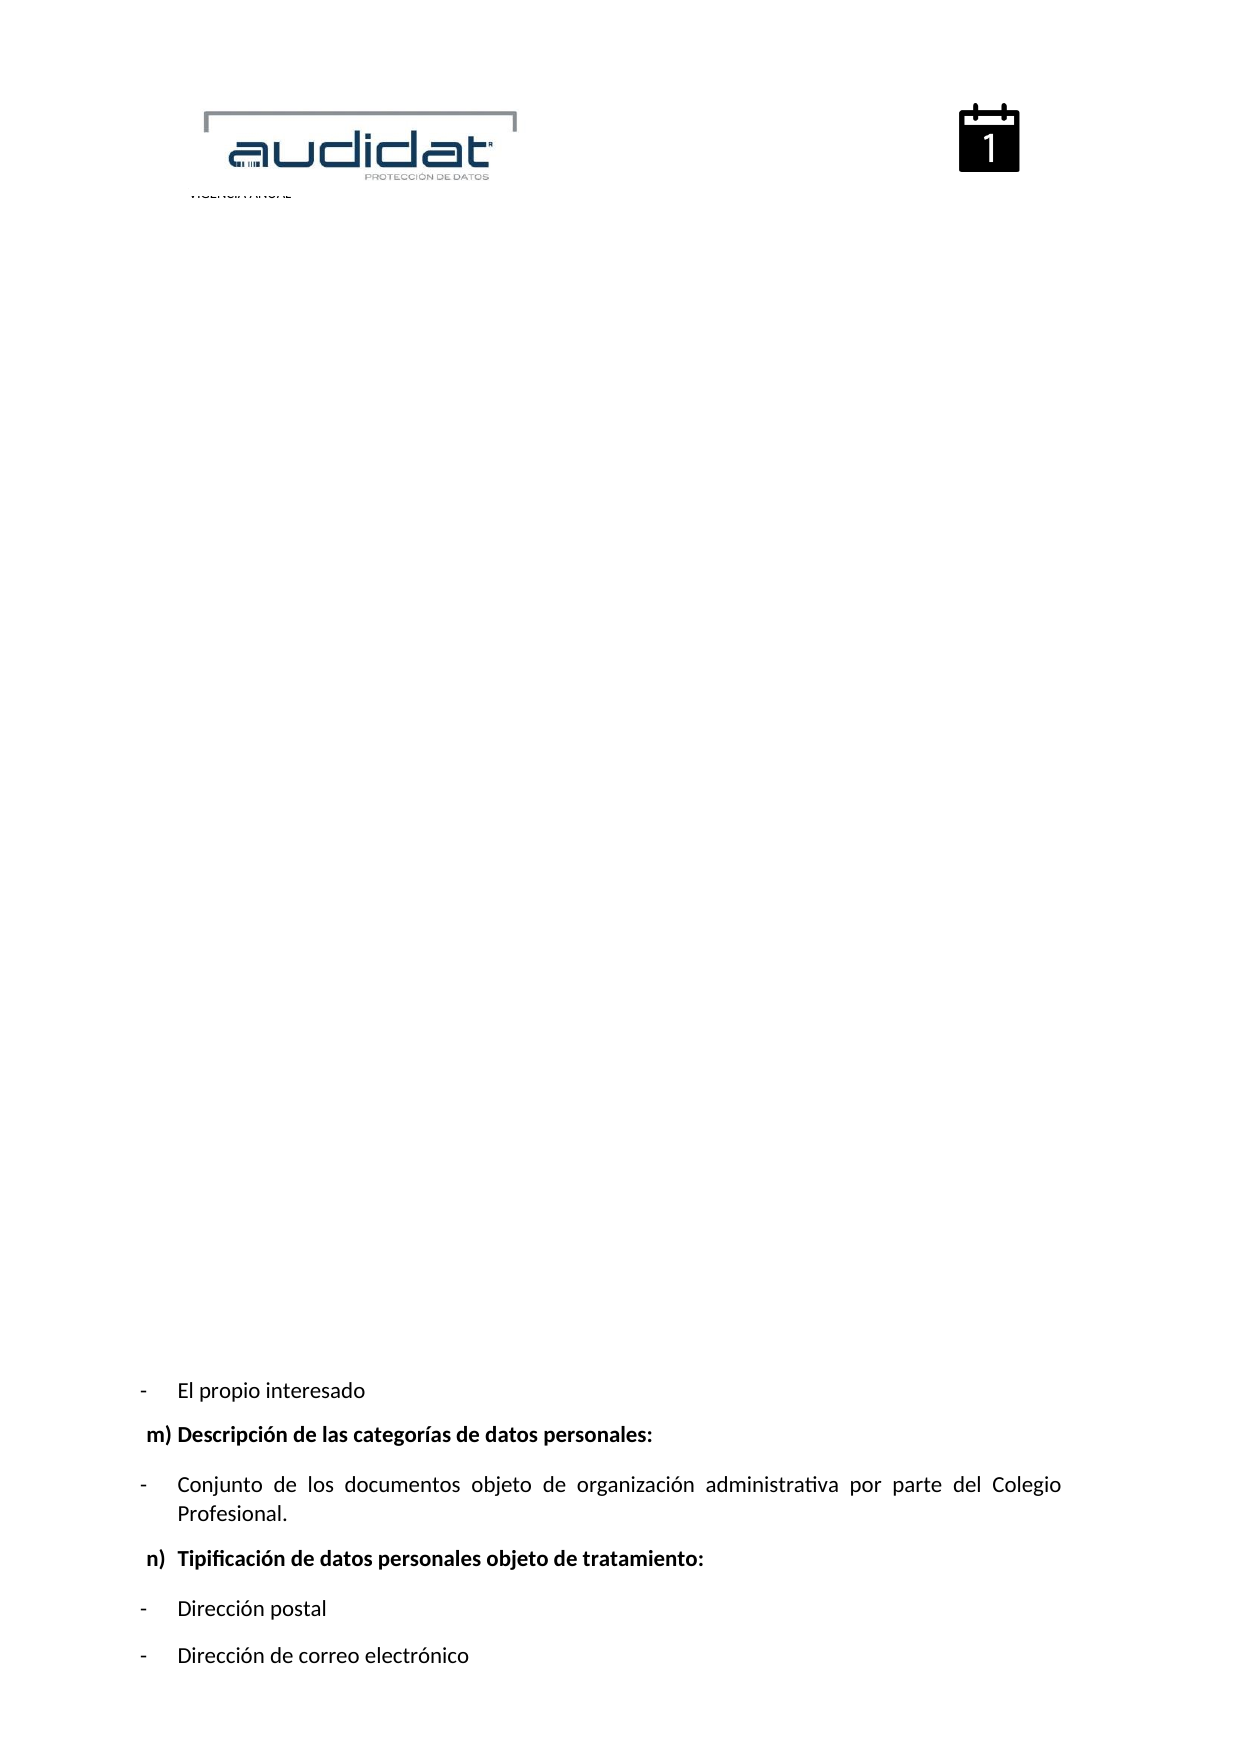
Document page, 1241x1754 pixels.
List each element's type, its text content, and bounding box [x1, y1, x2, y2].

list Dirección postal [140, 1594, 1064, 1622]
list Descripción de las categorías de datos personales: [146, 1420, 1064, 1448]
list Tipificación de datos personales objeto de tratamiento: [146, 1544, 1064, 1572]
list Dirección de correo electrónico [140, 1642, 1064, 1670]
list Conjunto de los documentos objeto de organización administrativa por parte del Colegio Profesional. [140, 1470, 1064, 1527]
list El propio interesado [140, 1376, 1064, 1404]
